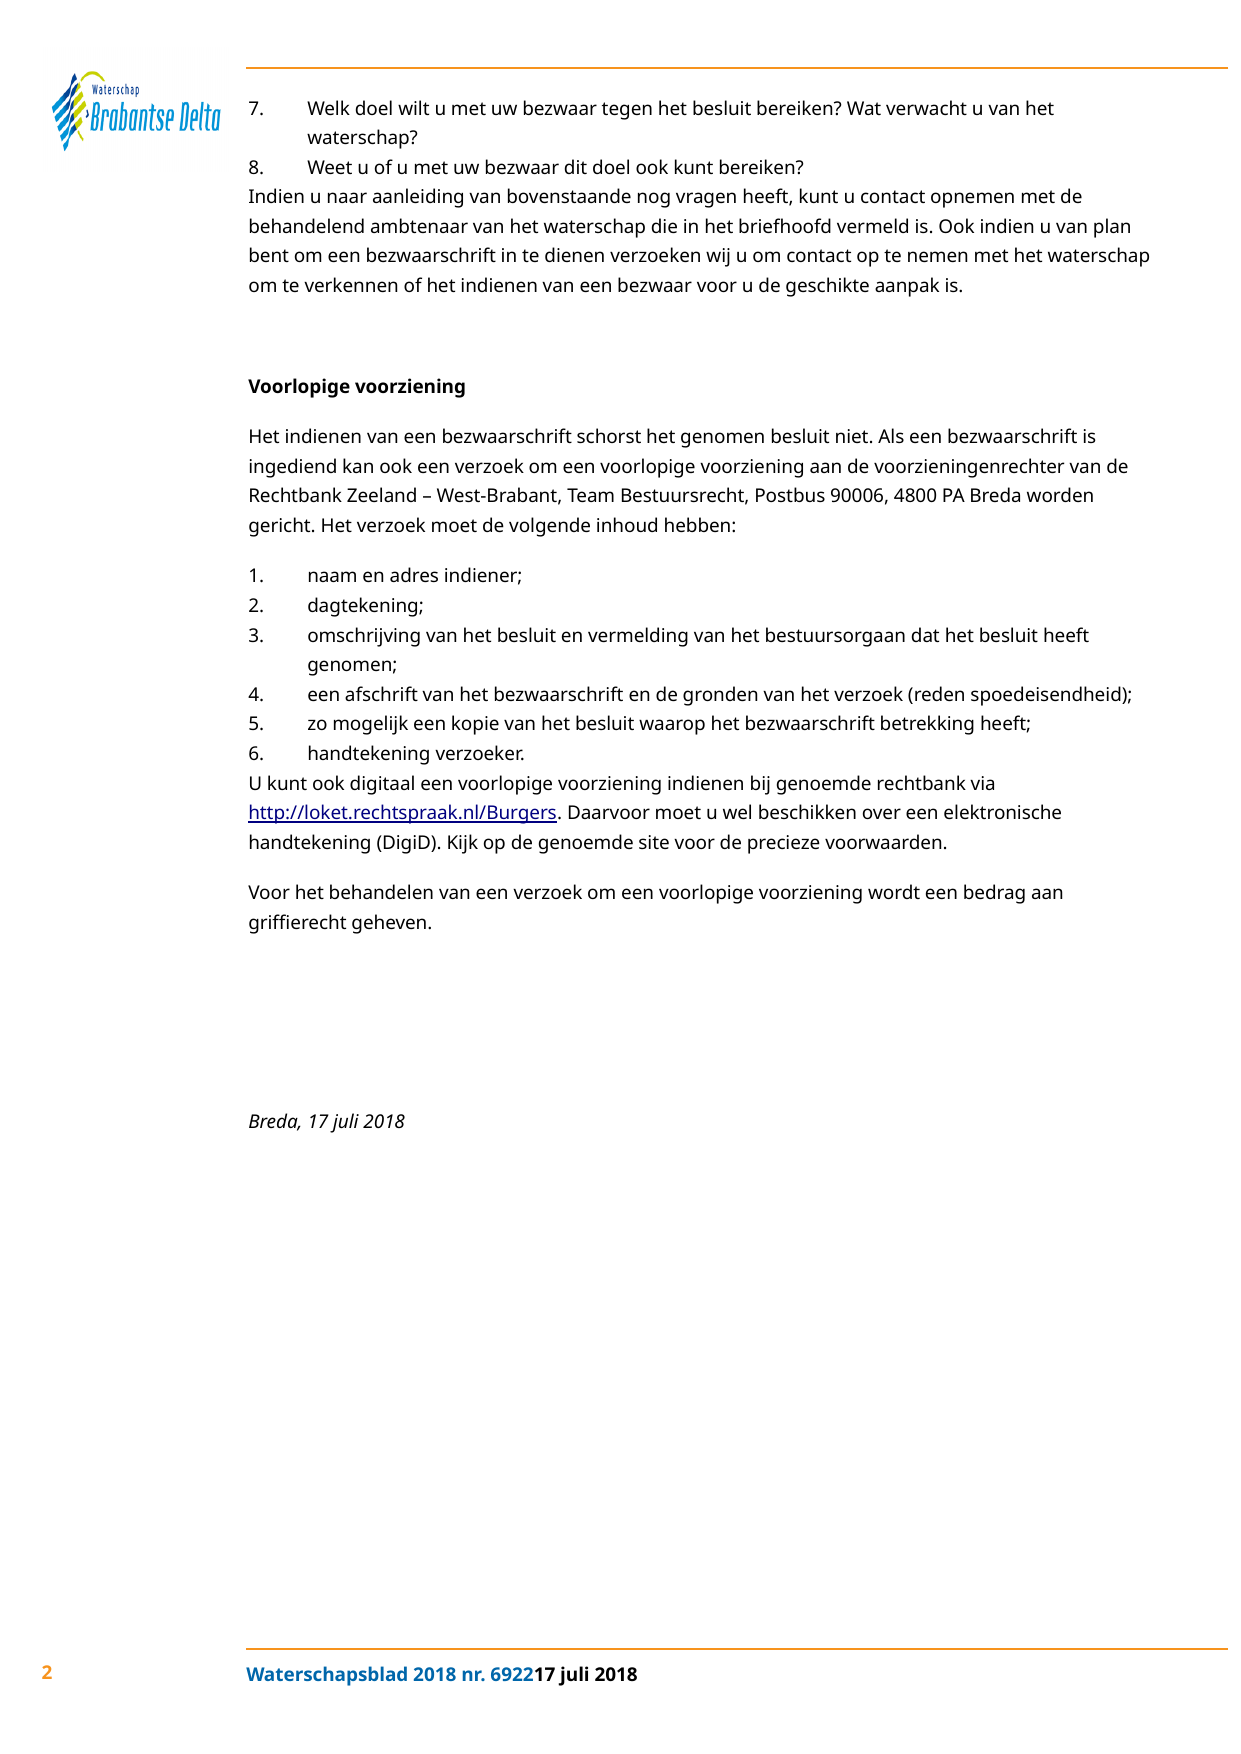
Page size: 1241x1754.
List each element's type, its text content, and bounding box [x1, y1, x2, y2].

list Welk doel wilt u met uw bezwaar tegen het besluit bereiken? Wat verwacht u van het waterschap? [248, 95, 1152, 150]
text Voorlopige voorziening [248, 373, 1152, 399]
list Weet u of u met uw bezwaar dit doel ook kunt bereiken? [248, 154, 1152, 180]
text Indien u naar aanleiding van bovenstaande nog vragen heeft, kunt u contact opnemen met de behandelend ambtenaar van het waterschap die in het briefhoofd vermeld is. Ook indien u van plan bent om een bezwaarschrift in te dienen verzoeken wij u om contact op te nemen met het waterschap om te verkennen of het indienen van een bezwaar voor u de geschikte aanpak is. [248, 183, 1152, 298]
text Voor het behandelen van een verzoek om een voorlopige voorziening wordt een bedrag aan griffierecht geheven. [248, 879, 1152, 935]
text U kunt ook digitaal een voorlopige voorziening indienen bij genoemde rechtbank via http://loket.rechtspraak.nl/Burgers. Daarvoor moet u wel beschikken over een elektronische handtekening (DigiD). Kijk op de genoemde site voor de precieze voorwaarden. [248, 770, 1152, 855]
text Het indienen van een bezwaarschrift schorst het genomen besluit niet. Als een bezwaarschrift is ingediend kan ook een verzoek om een voorlopige voorziening aan de voorzieningenrechter van de Rechtbank Zeeland – West-Brabant, Team Bestuursrecht, Postbus 90006, 4800 PA Breda worden gericht. Het verzoek moet de volgende inhoud hebben: [248, 423, 1152, 538]
list naam en adres indiener; [248, 563, 1152, 588]
list zo mogelijk een kopie van het besluit waarop het bezwaarschrift betrekking heeft; [248, 711, 1152, 736]
list dagtekening; [248, 592, 1152, 618]
text Breda, 17 juli 2018 [248, 1108, 1152, 1134]
list handtekening verzoeker. [248, 740, 1152, 766]
picture [41, 47, 231, 172]
list een afschrift van het bezwaarschrift en de gronden van het verzoek (reden spoedeisendheid); [248, 681, 1152, 707]
list omschrijving van het besluit en vermelding van het bestuursorgaan dat het besluit heeft genomen; [248, 622, 1152, 677]
